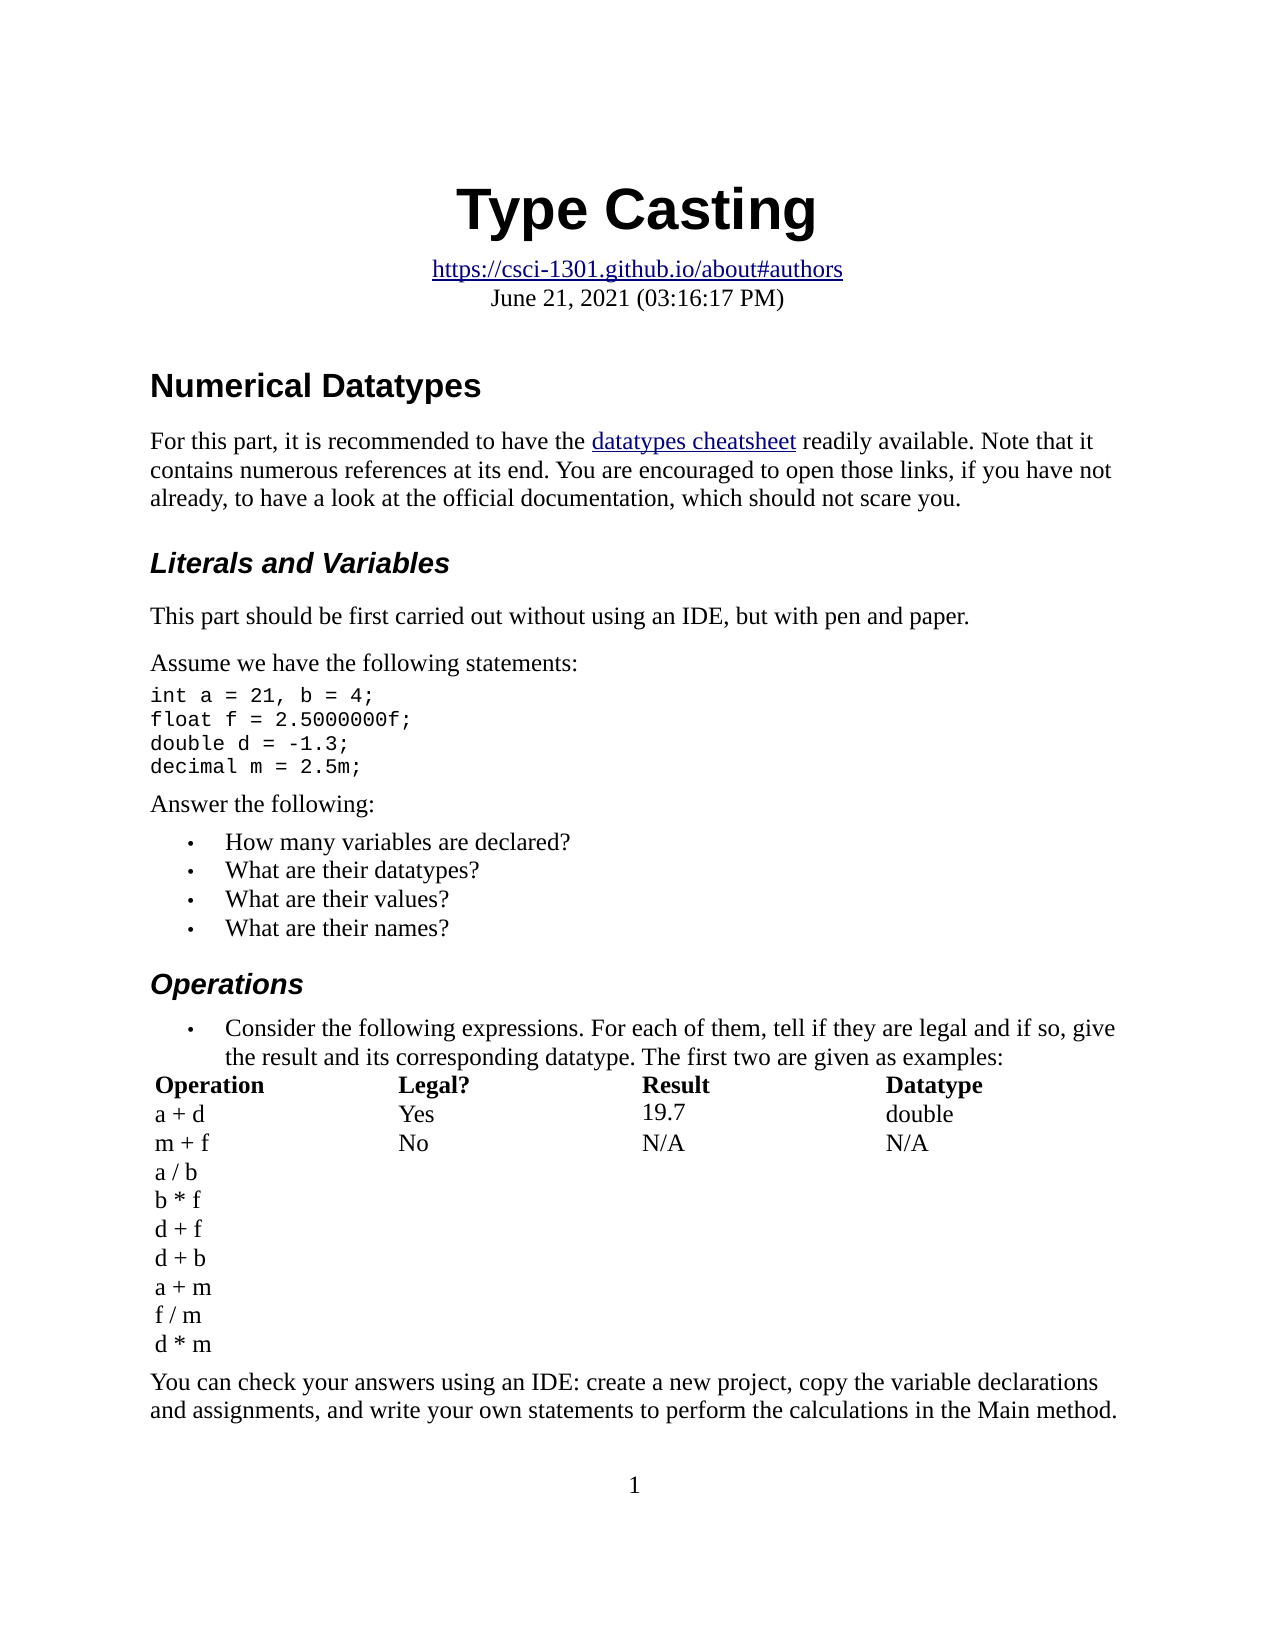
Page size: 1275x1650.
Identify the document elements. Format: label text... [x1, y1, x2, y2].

text double d = -1.3; [150, 733, 1125, 756]
table_cell [394, 1300, 637, 1329]
table_cell d + f [150, 1214, 394, 1243]
table_cell [394, 1272, 637, 1300]
subtitle Literals and Variables [150, 546, 1125, 580]
list How many variables are declared? [187, 827, 1125, 856]
text float f = 2.5000000f; [150, 709, 1125, 733]
text Assume we have the following statements: [150, 648, 1125, 677]
table_cell a + d [150, 1099, 394, 1128]
table_cell [881, 1157, 1125, 1185]
list What are their values? [187, 884, 1125, 913]
list What are their datatypes? [187, 856, 1125, 884]
subtitle Numerical Datatypes [150, 366, 1125, 404]
table_cell [638, 1329, 881, 1358]
table_header Legal? [394, 1070, 637, 1099]
table_cell double [881, 1099, 1125, 1128]
table_cell [638, 1300, 881, 1329]
table_cell m + f [150, 1128, 394, 1157]
text https://csci-1301.github.io/about#authors [150, 254, 1125, 283]
table_cell [638, 1214, 881, 1243]
text This part should be first carried out without using an IDE, but with pen and paper. [150, 601, 1125, 630]
table_cell [394, 1157, 637, 1185]
text decimal m = 2.5m; [150, 756, 1125, 780]
text int a = 21, b = 4; [150, 686, 1125, 709]
table_cell a / b [150, 1157, 394, 1185]
table_cell [394, 1214, 637, 1243]
table_cell [638, 1272, 881, 1300]
table_cell N/A [881, 1128, 1125, 1157]
table_cell [638, 1099, 881, 1128]
text You can check your answers using an IDE: create a new project, copy the variable declarations and assignments, and write your own statements to perform the calculations in the Main method. [150, 1367, 1125, 1424]
table_cell N/A [638, 1128, 881, 1157]
table_cell b * f [150, 1185, 394, 1214]
table_header Datatype [881, 1070, 1125, 1099]
list What are their names? [187, 913, 1125, 942]
table_cell d * m [150, 1329, 394, 1358]
table_cell No [394, 1128, 637, 1157]
table_cell [394, 1185, 637, 1214]
table_cell [881, 1272, 1125, 1300]
table_cell [881, 1300, 1125, 1329]
subtitle Operations [150, 967, 1125, 1000]
list Consider the following expressions. For each of them, tell if they are legal and if so, give the result and its corresponding datatype. The first two are given as examples: [187, 1013, 1125, 1070]
table_cell a + m [150, 1272, 394, 1300]
table_cell [881, 1243, 1125, 1272]
table_cell f / m [150, 1300, 394, 1329]
table_cell [638, 1243, 881, 1272]
table_cell [881, 1329, 1125, 1358]
text Answer the following: [150, 789, 1125, 818]
table_cell d + b [150, 1243, 394, 1272]
table_cell [394, 1329, 637, 1358]
table_header Operation [150, 1070, 394, 1099]
table_cell [638, 1185, 881, 1214]
table_cell [881, 1214, 1125, 1243]
table_cell [638, 1157, 881, 1185]
table_cell [394, 1243, 637, 1272]
title Type Casting [150, 175, 1125, 242]
text For this part, it is recommended to have the datatypes cheatsheet readily available. Note that it contains numerous references at its end. You are encouraged to open those links, if you have not already, to have a look at the official documentation, which should not scare you. [150, 426, 1125, 512]
table_cell Yes [394, 1099, 637, 1128]
table_cell [881, 1185, 1125, 1214]
table_header Result [638, 1070, 881, 1099]
text June 21, 2021 (03:16:17 PM) [150, 283, 1125, 312]
